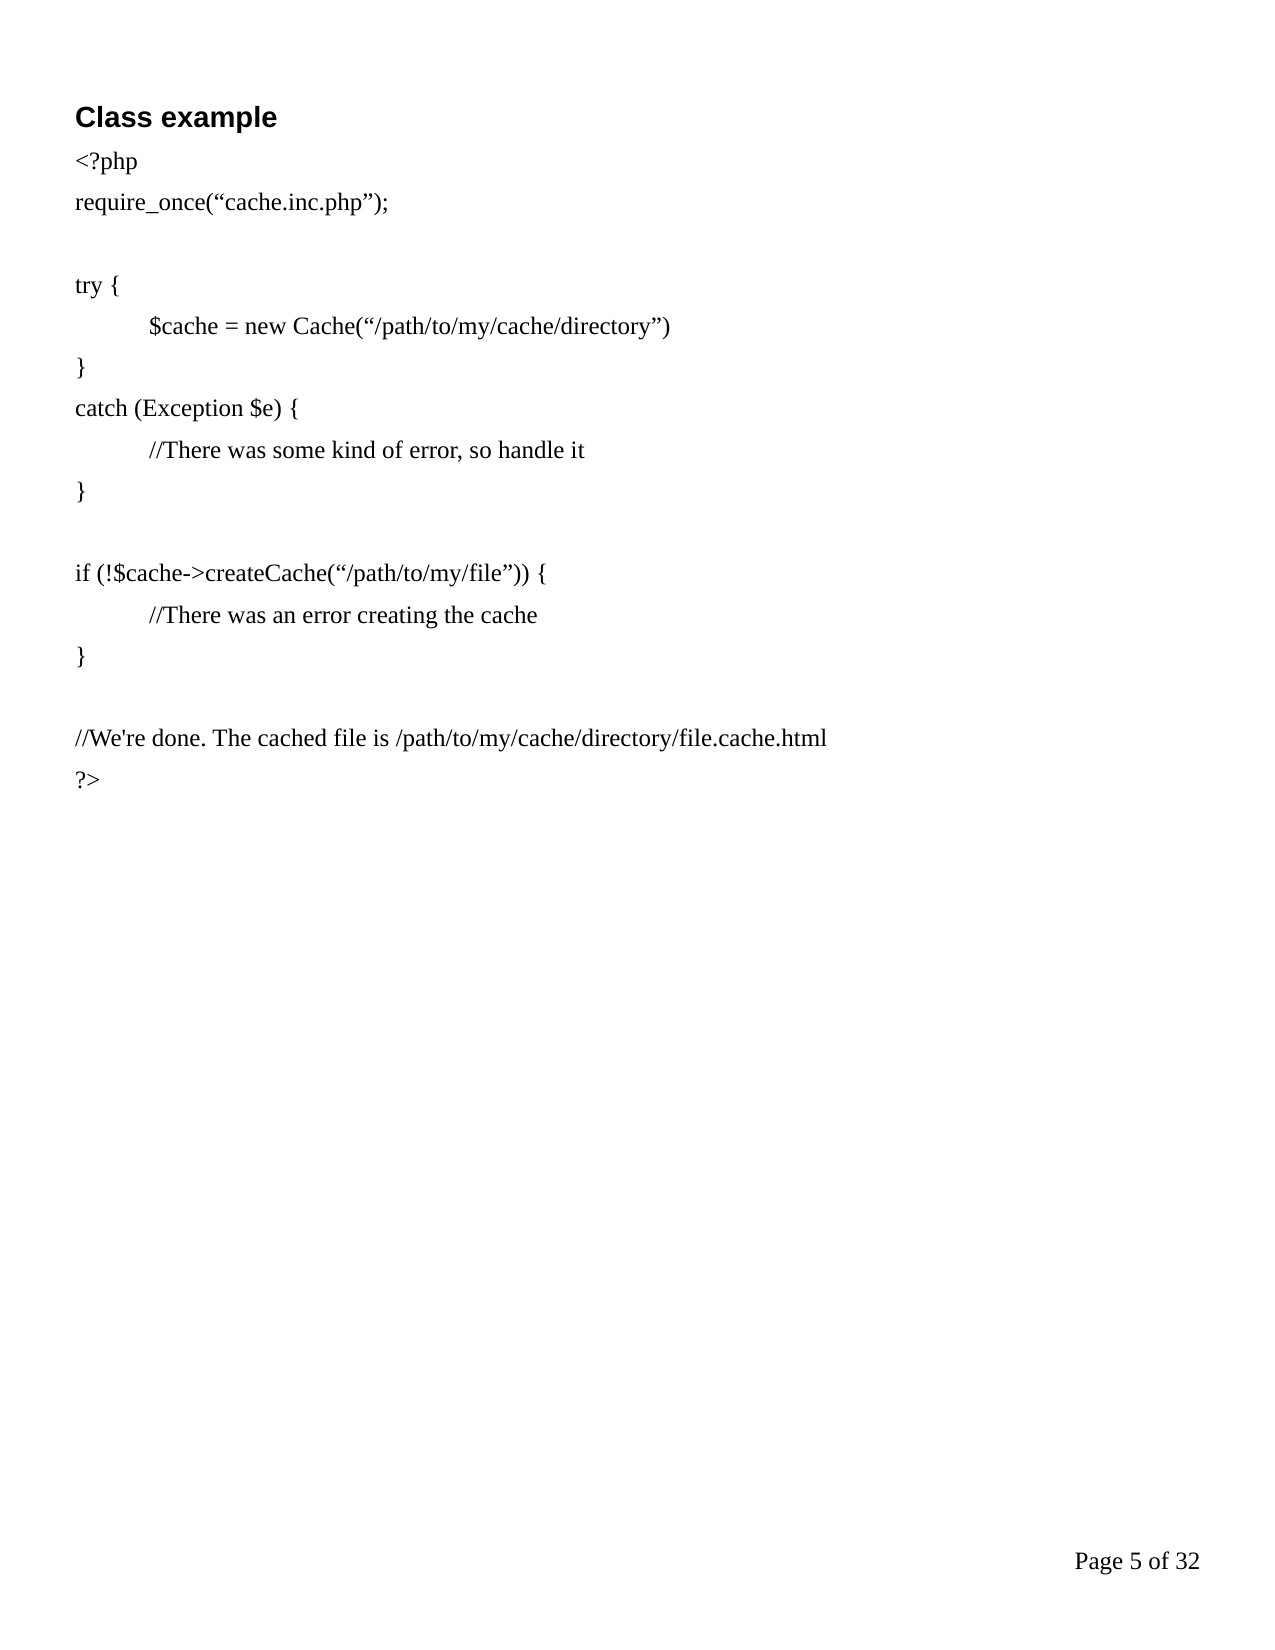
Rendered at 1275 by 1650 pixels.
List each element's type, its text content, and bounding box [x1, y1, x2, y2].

text //We're done. The cached file is /path/to/my/cache/directory/file.cache.html [75, 723, 1200, 752]
text try { [75, 270, 1200, 298]
text } [75, 476, 1200, 505]
text } [75, 352, 1200, 381]
text $cache = new Cache(“/path/to/my/cache/directory”) [75, 311, 1200, 340]
text } [75, 641, 1200, 670]
text require_once(“cache.inc.php”); [75, 187, 1200, 216]
subtitle Class example [75, 100, 1200, 133]
text //There was an error creating the cache [75, 600, 1200, 628]
text ?> [75, 765, 1200, 793]
text catch (Exception $e) { [75, 393, 1200, 422]
text <?php [75, 146, 1200, 175]
text if (!$cache->createCache(“/path/to/my/file”)) { [75, 558, 1200, 587]
text //There was some kind of error, so handle it [75, 435, 1200, 463]
